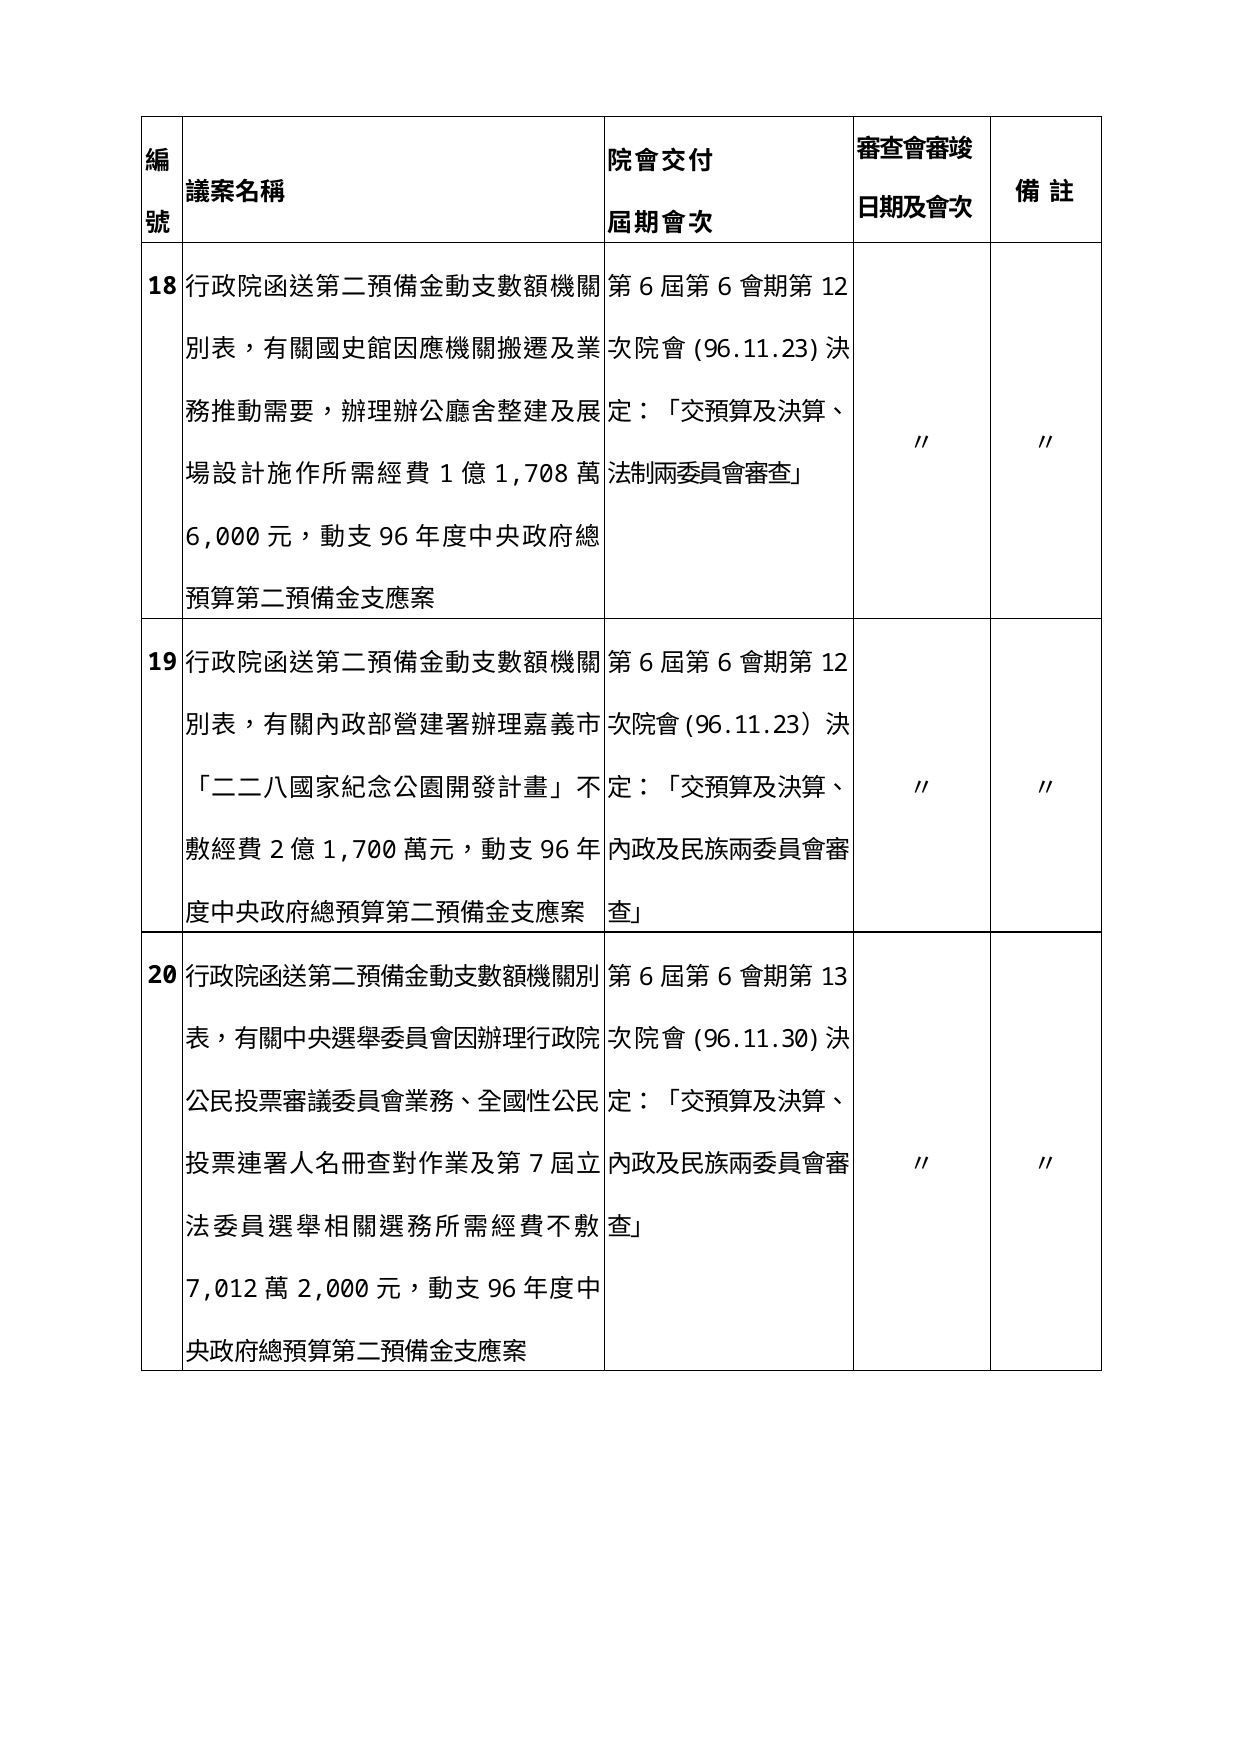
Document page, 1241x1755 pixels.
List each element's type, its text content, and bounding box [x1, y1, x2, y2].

table_cell 18 [142, 243, 182, 618]
table_header 備 註 [991, 117, 1101, 242]
table_cell 〃 [991, 933, 1101, 1370]
table_cell 行政院函送第二預備金動支數額機關別表，有關國史館因應機關搬遷及業務推動需要，辦理辦公廳舍整建及展場設計施作所需經費1億1,708萬6,000元，動支96年度中央政府總預算第二預備金支應案 [183, 243, 604, 618]
table_cell 第6屆第6會期第12次院會(96.11.23）決定：「交預算及決算、內政及民族兩委員會審查」 [605, 619, 853, 931]
table_header 議案名稱 [183, 117, 604, 242]
table_cell 第6屆第6會期第13次院會(96.11.30)決定：「交預算及決算、內政及民族兩委員會審查」 [605, 933, 853, 1370]
table_cell 行政院函送第二預備金動支數額機關別表，有關內政部營建署辦理嘉義市「二二八國家紀念公園開發計畫」不敷經費2億1,700萬元，動支96年度中央政府總預算第二預備金支應案 [183, 619, 604, 931]
table_cell 20 [142, 933, 182, 1370]
table_header 編 號 [142, 117, 182, 242]
table_cell 19 [142, 619, 182, 931]
table_cell 〃 [854, 619, 990, 931]
table_cell 行政院函送第二預備金動支數額機關別表，有關中央選舉委員會因辦理行政院公民投票審議委員會業務、全國性公民投票連署人名冊查對作業及第7屆立法委員選舉相關選務所需經費不敷7,012萬2,000元，動支96年度中央政府總預算第二預備金支應案 [183, 933, 604, 1370]
table_cell 第6屆第6會期第12次院會(96.11.23)決定：「交預算及決算、法制兩委員會審查」 [605, 243, 853, 618]
table_cell 〃 [991, 619, 1101, 931]
table_cell 〃 [991, 243, 1101, 618]
table_header 院會交付 屆期會次 [605, 117, 853, 242]
table_header 審查會審竣 日期及會次 [854, 117, 990, 242]
table_cell 〃 [854, 933, 990, 1370]
table_cell 〃 [854, 243, 990, 618]
